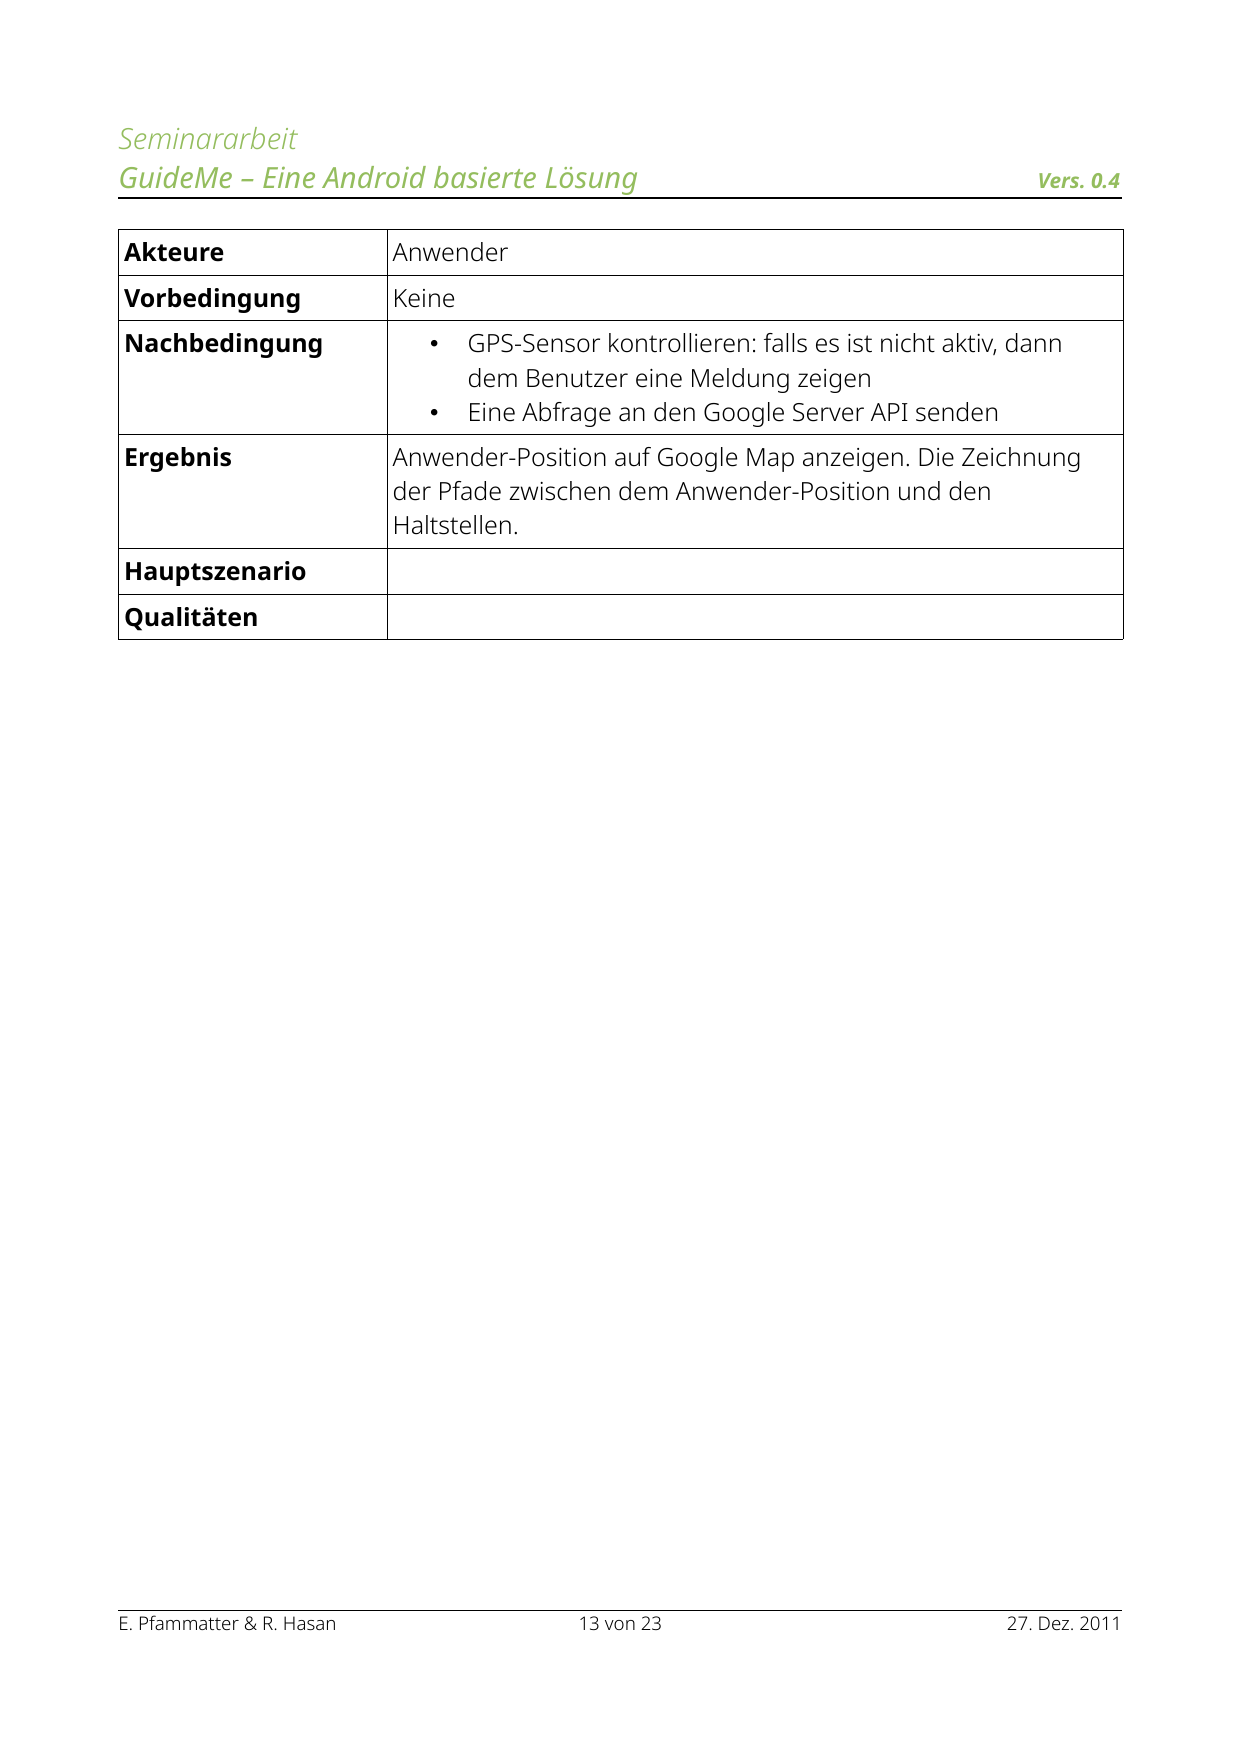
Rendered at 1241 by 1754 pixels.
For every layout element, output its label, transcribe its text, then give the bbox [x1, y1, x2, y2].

table_cell Ergebnis [119, 435, 387, 548]
table_cell Qualitäten [119, 595, 387, 639]
table_cell [388, 549, 1123, 593]
table_cell Keine [388, 276, 1123, 320]
table_cell Vorbedingung [119, 276, 387, 320]
table_cell Anwender-Position auf Google Map anzeigen. Die Zeichnung der Pfade zwischen dem Anwender-Position und den Haltstellen. [388, 435, 1123, 548]
table_cell [388, 595, 1123, 639]
table_cell Nachbedingung [119, 321, 387, 434]
table_cell Hauptszenario [119, 549, 387, 593]
table_cell Anwender [388, 230, 1123, 275]
table_cell Akteure [119, 230, 387, 275]
table_cell GPS-Sensor kontrollieren: falls es ist nicht aktiv, dann dem Benutzer eine Meldung zeigen Eine Abfrage an den Google Server API senden [388, 321, 1123, 434]
